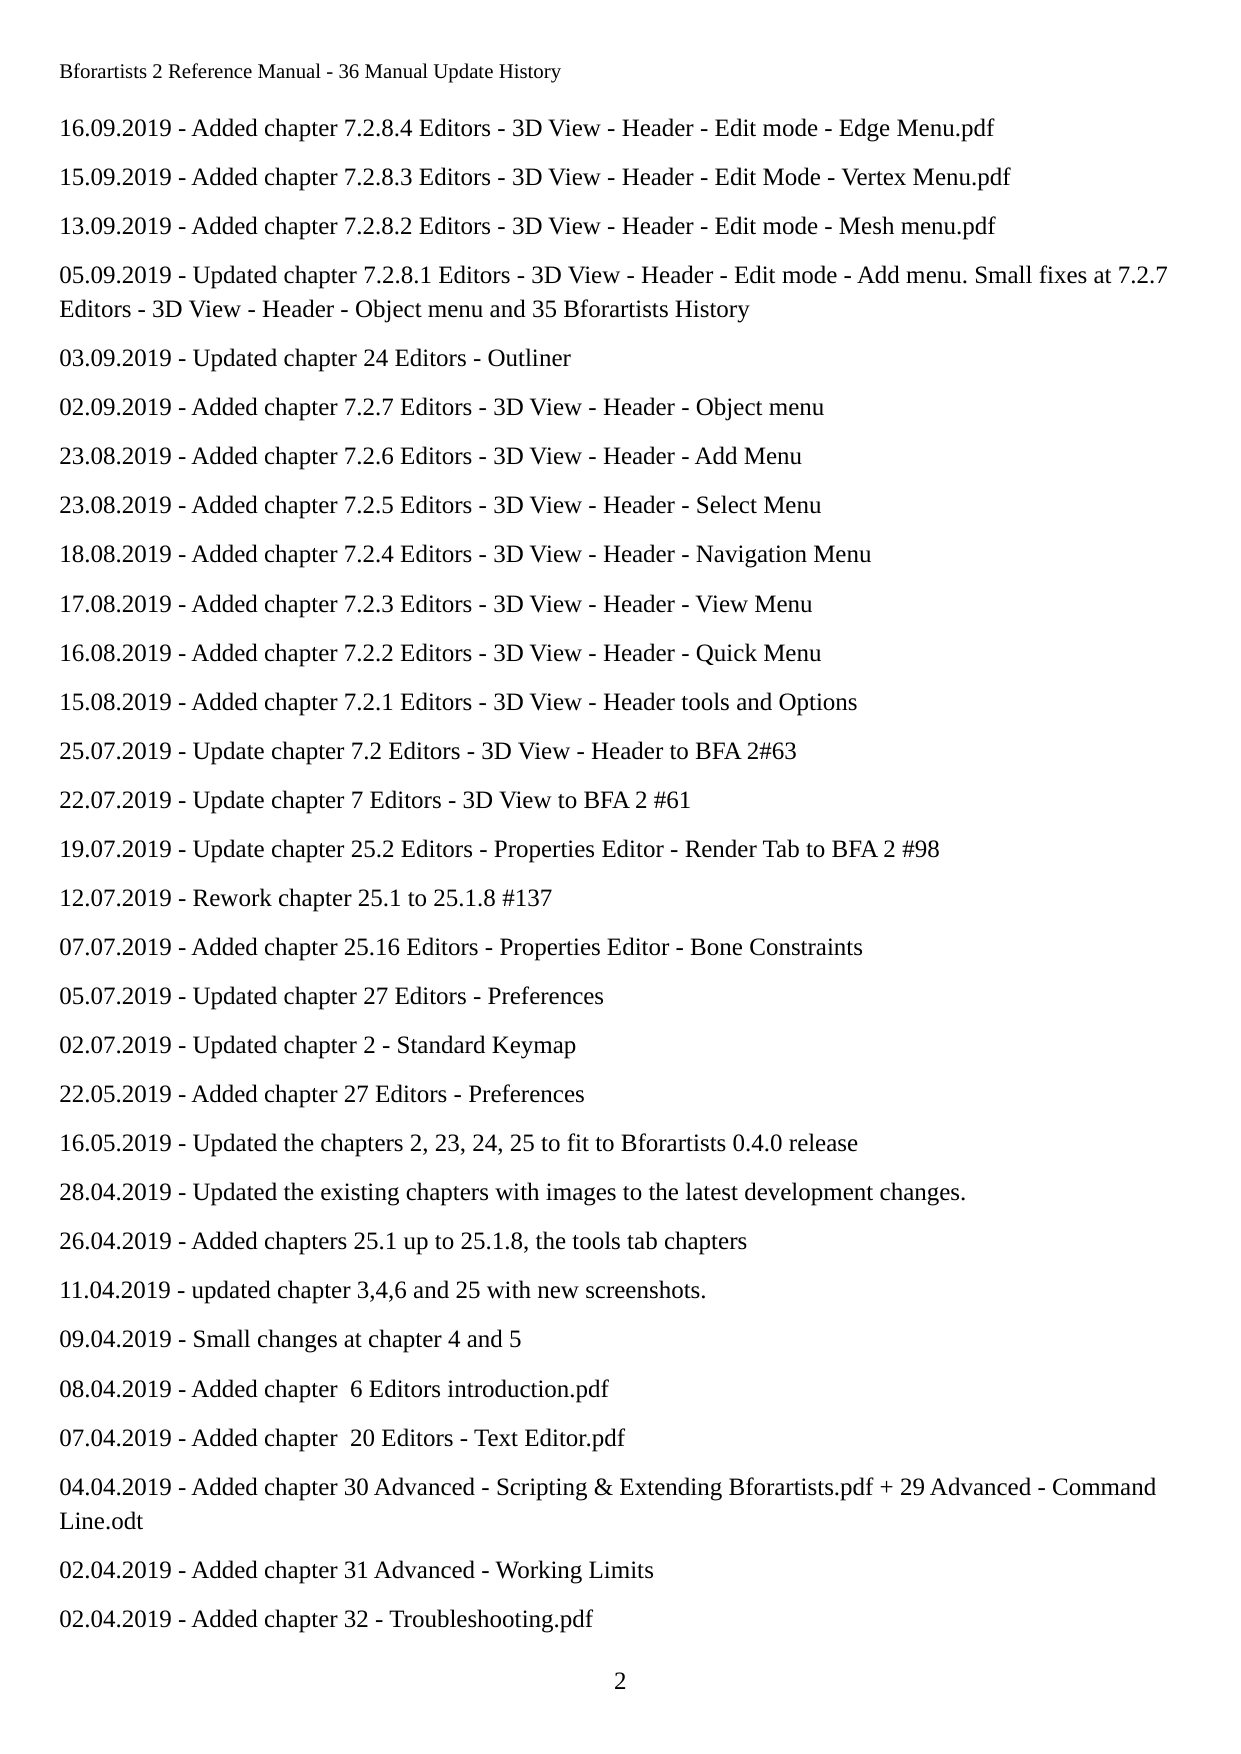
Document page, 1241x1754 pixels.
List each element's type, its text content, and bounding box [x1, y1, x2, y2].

text 05.09.2019 - Updated chapter 7.2.8.1 Editors - 3D View - Header - Edit mode - Add menu. Small fixes at 7.2.7 Editors - 3D View - Header - Object menu and 35 Bforartists History [59, 260, 1181, 323]
text 18.08.2019 - Added chapter 7.2.4 Editors - 3D View - Header - Navigation Menu [59, 539, 1181, 568]
text 02.09.2019 - Added chapter 7.2.7 Editors - 3D View - Header - Object menu [59, 392, 1181, 421]
text 02.04.2019 - Added chapter 32 - Troubleshooting.pdf [59, 1604, 1181, 1633]
text 16.09.2019 - Added chapter 7.2.8.4 Editors - 3D View - Header - Edit mode - Edge Menu.pdf [59, 113, 1181, 141]
text 13.09.2019 - Added chapter 7.2.8.2 Editors - 3D View - Header - Edit mode - Mesh menu.pdf [59, 211, 1181, 239]
text 02.04.2019 - Added chapter 31 Advanced - Working Limits [59, 1555, 1181, 1584]
text 07.04.2019 - Added chapter 20 Editors - Text Editor.pdf [59, 1423, 1181, 1451]
text 17.08.2019 - Added chapter 7.2.3 Editors - 3D View - Header - View Menu [59, 589, 1181, 617]
text 12.07.2019 - Rework chapter 25.1 to 25.1.8 #137 [59, 883, 1181, 912]
text 05.07.2019 - Updated chapter 27 Editors - Preferences [59, 981, 1181, 1010]
text 04.04.2019 - Added chapter 30 Advanced - Scripting & Extending Bforartists.pdf + 29 Advanced - Command Line.odt [59, 1472, 1181, 1535]
text 22.05.2019 - Added chapter 27 Editors - Preferences [59, 1079, 1181, 1108]
text 23.08.2019 - Added chapter 7.2.6 Editors - 3D View - Header - Add Menu [59, 441, 1181, 470]
text 02.07.2019 - Updated chapter 2 - Standard Keymap [59, 1030, 1181, 1059]
text 28.04.2019 - Updated the existing chapters with images to the latest development changes. [59, 1177, 1181, 1206]
text 11.04.2019 - updated chapter 3,4,6 and 25 with new screenshots. [59, 1276, 1181, 1304]
text 22.07.2019 - Update chapter 7 Editors - 3D View to BFA 2 #61 [59, 785, 1181, 814]
text 23.08.2019 - Added chapter 7.2.5 Editors - 3D View - Header - Select Menu [59, 491, 1181, 519]
text 15.09.2019 - Added chapter 7.2.8.3 Editors - 3D View - Header - Edit Mode - Vertex Menu.pdf [59, 162, 1181, 190]
text 09.04.2019 - Small changes at chapter 4 and 5 [59, 1324, 1181, 1353]
text 03.09.2019 - Updated chapter 24 Editors - Outliner [59, 343, 1181, 372]
text 19.07.2019 - Update chapter 25.2 Editors - Properties Editor - Render Tab to BFA 2 #98 [59, 834, 1181, 863]
text 15.08.2019 - Added chapter 7.2.1 Editors - 3D View - Header tools and Options [59, 687, 1181, 716]
text 08.04.2019 - Added chapter 6 Editors introduction.pdf [59, 1374, 1181, 1402]
text 07.07.2019 - Added chapter 25.16 Editors - Properties Editor - Bone Constraints [59, 932, 1181, 961]
text 26.04.2019 - Added chapters 25.1 up to 25.1.8, the tools tab chapters [59, 1226, 1181, 1255]
text 16.08.2019 - Added chapter 7.2.2 Editors - 3D View - Header - Quick Menu [59, 638, 1181, 666]
text 16.05.2019 - Updated the chapters 2, 23, 24, 25 to fit to Bforartists 0.4.0 release [59, 1128, 1181, 1157]
text 25.07.2019 - Update chapter 7.2 Editors - 3D View - Header to BFA 2#63 [59, 736, 1181, 764]
